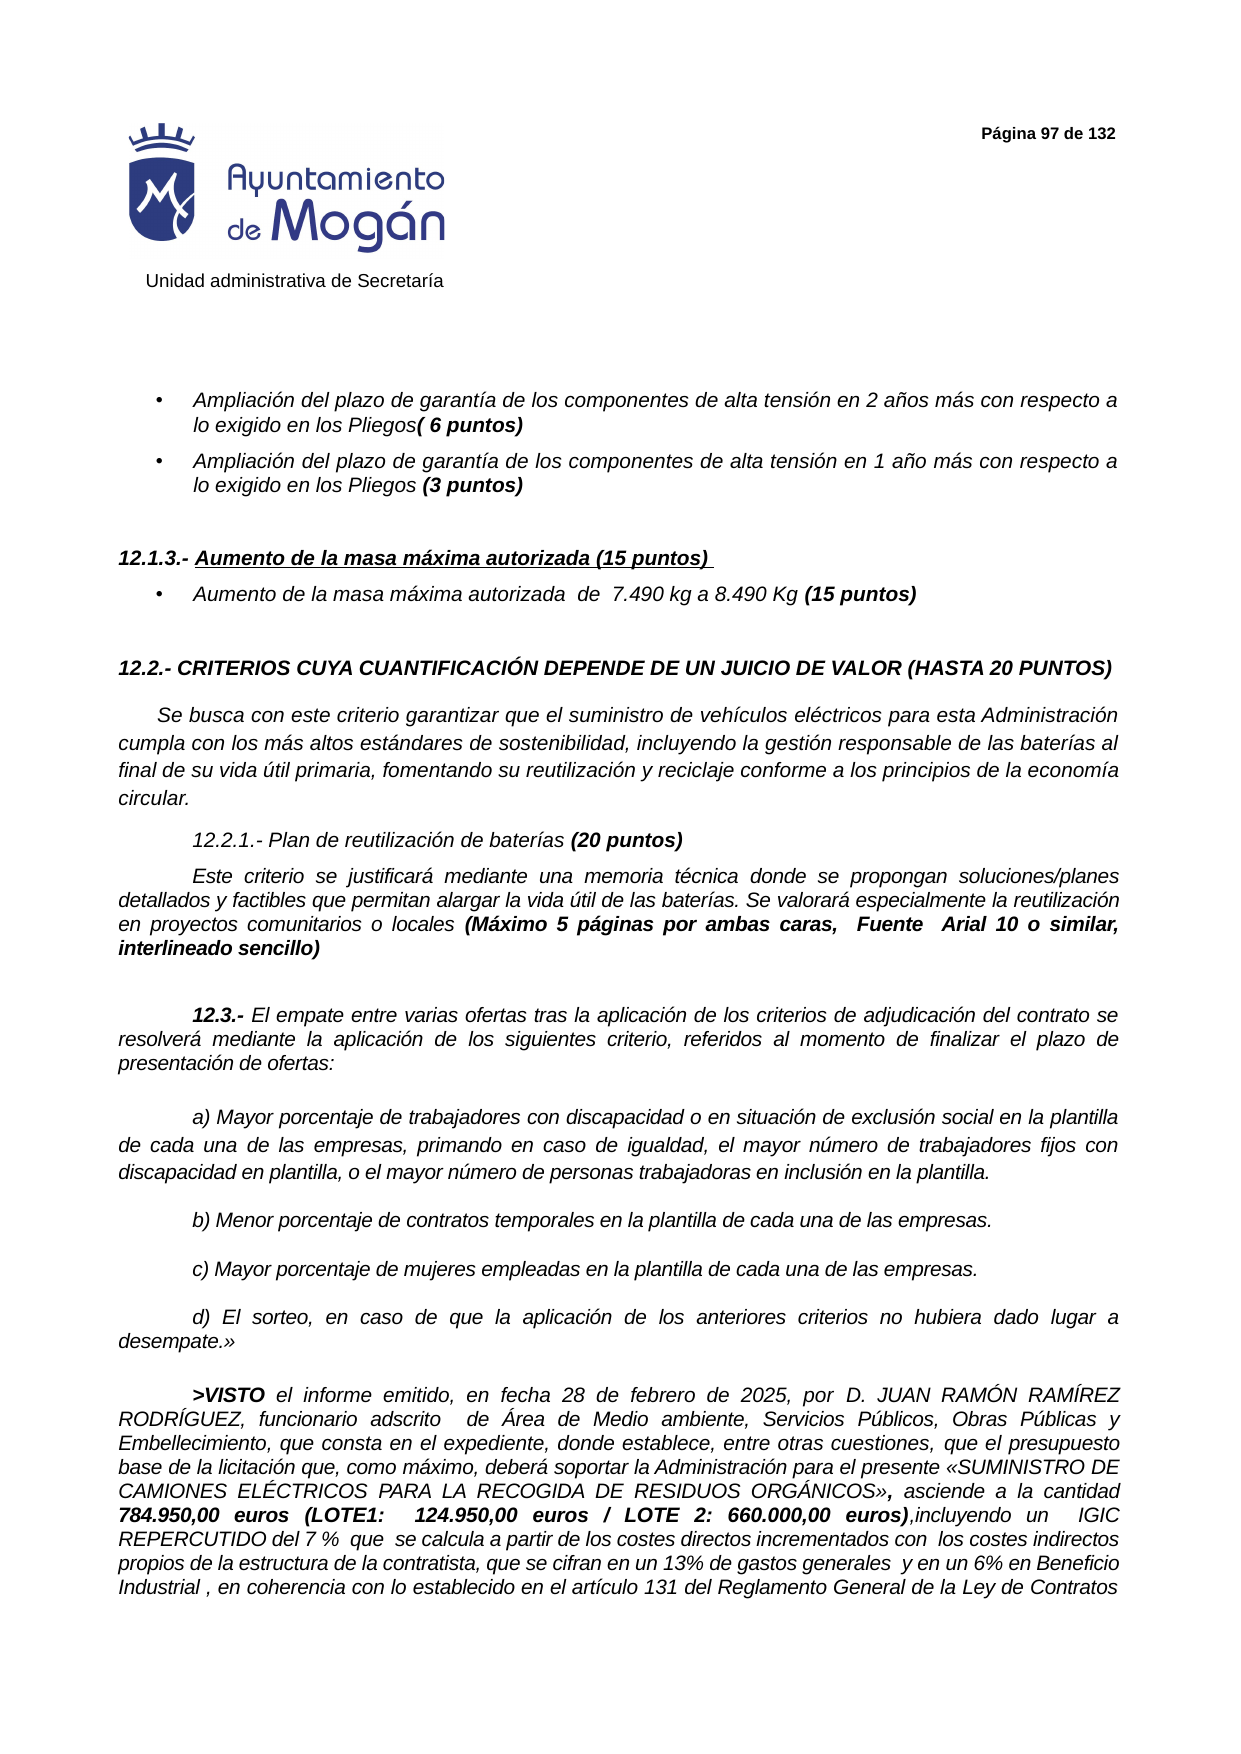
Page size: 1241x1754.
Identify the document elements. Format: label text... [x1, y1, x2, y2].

text Este criterio se justificará mediante una memoria técnica donde se propongan soluciones/planes detallados y factibles que permitan alargar la vida útil de las baterías. Se valorará especialmente la reutilización en proyectos comunitarios o locales (Máximo 5 páginas por ambas caras, Fuente Arial 10 o similar, interlineado sencillo) [118, 864, 1122, 960]
picture [128, 123, 445, 259]
list Ampliación del plazo de garantía de los componentes de alta tensión en 1 año más con respecto a lo exigido en los Pliegos (3 puntos) [156, 449, 1122, 497]
text d) El sorteo, en caso de que la aplicación de los anteriores criterios no hubiera dado lugar a desempate.» [118, 1305, 1122, 1353]
text 12.1.3.- Aumento de la masa máxima autorizada (15 puntos) [118, 546, 1122, 570]
list c) Mayor porcentaje de mujeres empleadas en la plantilla de cada una de las empresas. [118, 1257, 1122, 1281]
text >VISTO el informe emitido, en fecha 28 de febrero de 2025, por D. JUAN RAMÓN RAMÍREZ RODRÍGUEZ, funcionario adscrito de Área de Medio ambiente, Servicios Públicos, Obras Públicas y Embellecimiento, que consta en el expediente, donde establece, entre otras cuestiones, que el presupuesto base de la licitación que, como máximo, deberá soportar la Administración para el presente «SUMINISTRO DE CAMIONES ELÉCTRICOS PARA LA RECOGIDA DE RESIDUOS ORGÁNICOS», asciende a la cantidad 784.950,00 euros (LOTE1: 124.950,00 euros / LOTE 2: 660.000,00 euros),incluyendo un IGIC REPERCUTIDO del 7 % que se calcula a partir de los costes directos incrementados con los costes indirectos propios de la estructura de la contratista, que se cifran en un 13% de gastos generales y en un 6% en Beneficio Industrial , en coherencia con lo establecido en el artículo 131 del Reglamento General de la Ley de Contratos [118, 1383, 1122, 1599]
text 12.3.- El empate entre varias ofertas tras la aplicación de los criterios de adjudicación del contrato se resolverá mediante la aplicación de los siguientes criterio, referidos al momento de finalizar el plazo de presentación de ofertas: [118, 1003, 1122, 1075]
list a) Mayor porcentaje de trabajadores con discapacidad o en situación de exclusión social en la plantilla de cada una de las empresas, primando en caso de igualdad, el mayor número de trabajadores fijos con discapacidad en plantilla, o el mayor número de personas trabajadoras en inclusión en la plantilla. [118, 1105, 1122, 1184]
list Ampliación del plazo de garantía de los componentes de alta tensión en 2 años más con respecto a lo exigido en los Pliegos( 6 puntos) [156, 388, 1122, 436]
list Aumento de la masa máxima autorizada de 7.490 kg a 8.490 Kg (15 puntos) [156, 582, 1122, 606]
list b) Menor porcentaje de contratos temporales en la plantilla de cada una de las empresas. [118, 1208, 1122, 1232]
subtitle 12.2.- CRITERIOS CUYA CUANTIFICACIÓN DEPENDE DE UN JUICIO DE VALOR (HASTA 20 PUNTOS) [118, 655, 1122, 679]
text 12.2.1.- Plan de reutilización de baterías (20 puntos) [118, 828, 1122, 852]
list Se busca con este criterio garantizar que el suministro de vehículos eléctricos para esta Administración cumpla con los más altos estándares de sostenibilidad, incluyendo la gestión responsable de las baterías al final de su vida útil primaria, fomentando su reutilización y reciclaje conforme a los principios de la economía circular. [118, 703, 1122, 810]
